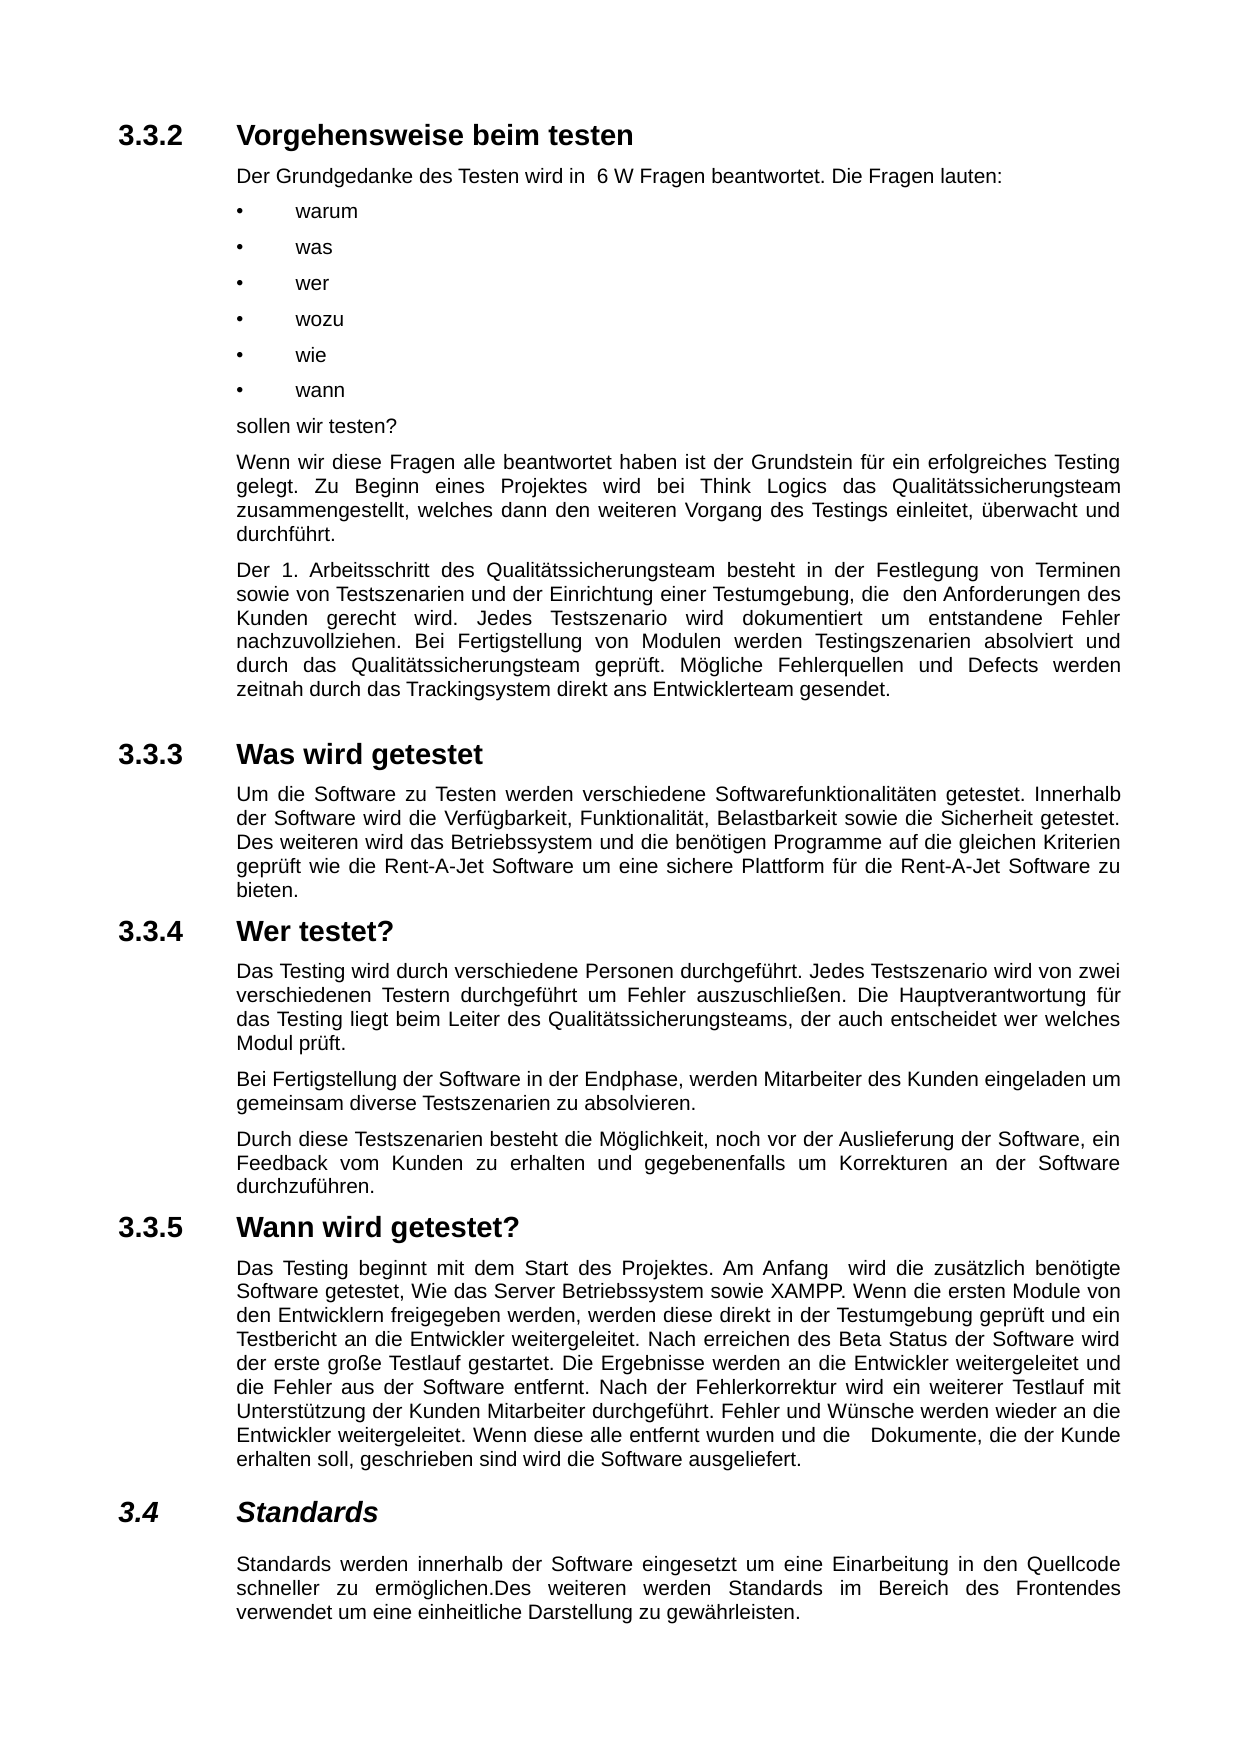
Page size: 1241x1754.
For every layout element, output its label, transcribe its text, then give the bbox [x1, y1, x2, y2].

subtitle Was wird getestet [118, 737, 1122, 771]
text Das Testing beginnt mit dem Start des Projektes. Am Anfang wird die zusätzlich benötigte Software getestet, Wie das Server Betriebssystem sowie XAMPP. Wenn die ersten Module von den Entwicklern freigegeben werden, werden diese direkt in der Testumgebung geprüft und ein Testbericht an die Entwickler weitergeleitet. Nach erreichen des Beta Status der Software wird der erste große Testlauf gestartet. Die Ergebnisse werden an die Entwickler weitergeleitet und die Fehler aus der Software entfernt. Nach der Fehlerkorrektur wird ein weiterer Testlauf mit Unterstützung der Kunden Mitarbeiter durchgeführt. Fehler und Wünsche werden wieder an die Entwickler weitergeleitet. Wenn diese alle entfernt wurden und die Dokumente, die der Kunde erhalten soll, geschrieben sind wird die Software ausgeliefert. [236, 1255, 1122, 1471]
text Der 1. Arbeitsschritt des Qualitätssicherungsteam besteht in der Festlegung von Terminen sowie von Testszenarien und der Einrichtung einer Testumgebung, die den Anforderungen des Kunden gerecht wird. Jedes Testszenario wird dokumentiert um entstandene Fehler nachzuvollziehen. Bei Fertigstellung von Modulen werden Testingszenarien absolviert und durch das Qualitätssicherungsteam geprüft. Mögliche Fehlerquellen und Defects werden zeitnah durch das Trackingsystem direkt ans Entwicklerteam gesendet. [236, 557, 1122, 701]
list warum [236, 199, 1122, 223]
text Standards werden innerhalb der Software eingesetzt um eine Einarbeitung in den Quellcode schneller zu ermöglichen.Des weiteren werden Standards im Bereich des Frontendes verwendet um eine einheitliche Darstellung zu gewährleisten. [236, 1552, 1122, 1624]
text sollen wir testen? [236, 414, 1122, 438]
text Bei Fertigstellung der Software in der Endphase, werden Mitarbeiter des Kunden eingeladen um gemeinsam diverse Testszenarien zu absolvieren. [236, 1067, 1122, 1115]
text Der Grundgedanke des Testen wird in 6 W Fragen beantwortet. Die Fragen lauten: [236, 163, 1122, 187]
list wozu [236, 307, 1122, 331]
subtitle Vorgehensweise beim testen [118, 118, 1122, 152]
list wer [236, 271, 1122, 295]
text Das Testing wird durch verschiedene Personen durchgeführt. Jedes Testszenario wird von zwei verschiedenen Testern durchgeführt um Fehler auszuschließen. Die Hauptverantwortung für das Testing liegt beim Leiter des Qualitätssicherungsteams, der auch entscheidet wer welches Modul prüft. [236, 959, 1122, 1055]
text Durch diese Testszenarien besteht die Möglichkeit, noch vor der Auslieferung der Software, ein Feedback vom Kunden zu erhalten und gegebenenfalls um Korrekturen an der Software durchzuführen. [236, 1126, 1122, 1198]
subtitle Standards [118, 1495, 1122, 1528]
text Wenn wir diese Fragen alle beantwortet haben ist der Grundstein für ein erfolgreiches Testing gelegt. Zu Beginn eines Projektes wird bei Think Logics das Qualitätssicherungsteam zusammengestellt, welches dann den weiteren Vorgang des Testings einleitet, überwacht und durchführt. [236, 450, 1122, 546]
list was [236, 235, 1122, 259]
text Um die Software zu Testen werden verschiedene Softwarefunktionalitäten getestet. Innerhalb der Software wird die Verfügbarkeit, Funktionalität, Belastbarkeit sowie die Sicherheit getestet. Des weiteren wird das Betriebssystem und die benötigen Programme auf die gleichen Kriterien geprüft wie die Rent-A-Jet Software um eine sichere Plattform für die Rent-A-Jet Software zu bieten. [236, 782, 1122, 902]
subtitle Wer testet? [118, 914, 1122, 947]
subtitle Wann wird getestet? [118, 1210, 1122, 1244]
list wann [236, 378, 1122, 402]
list wie [236, 342, 1122, 367]
